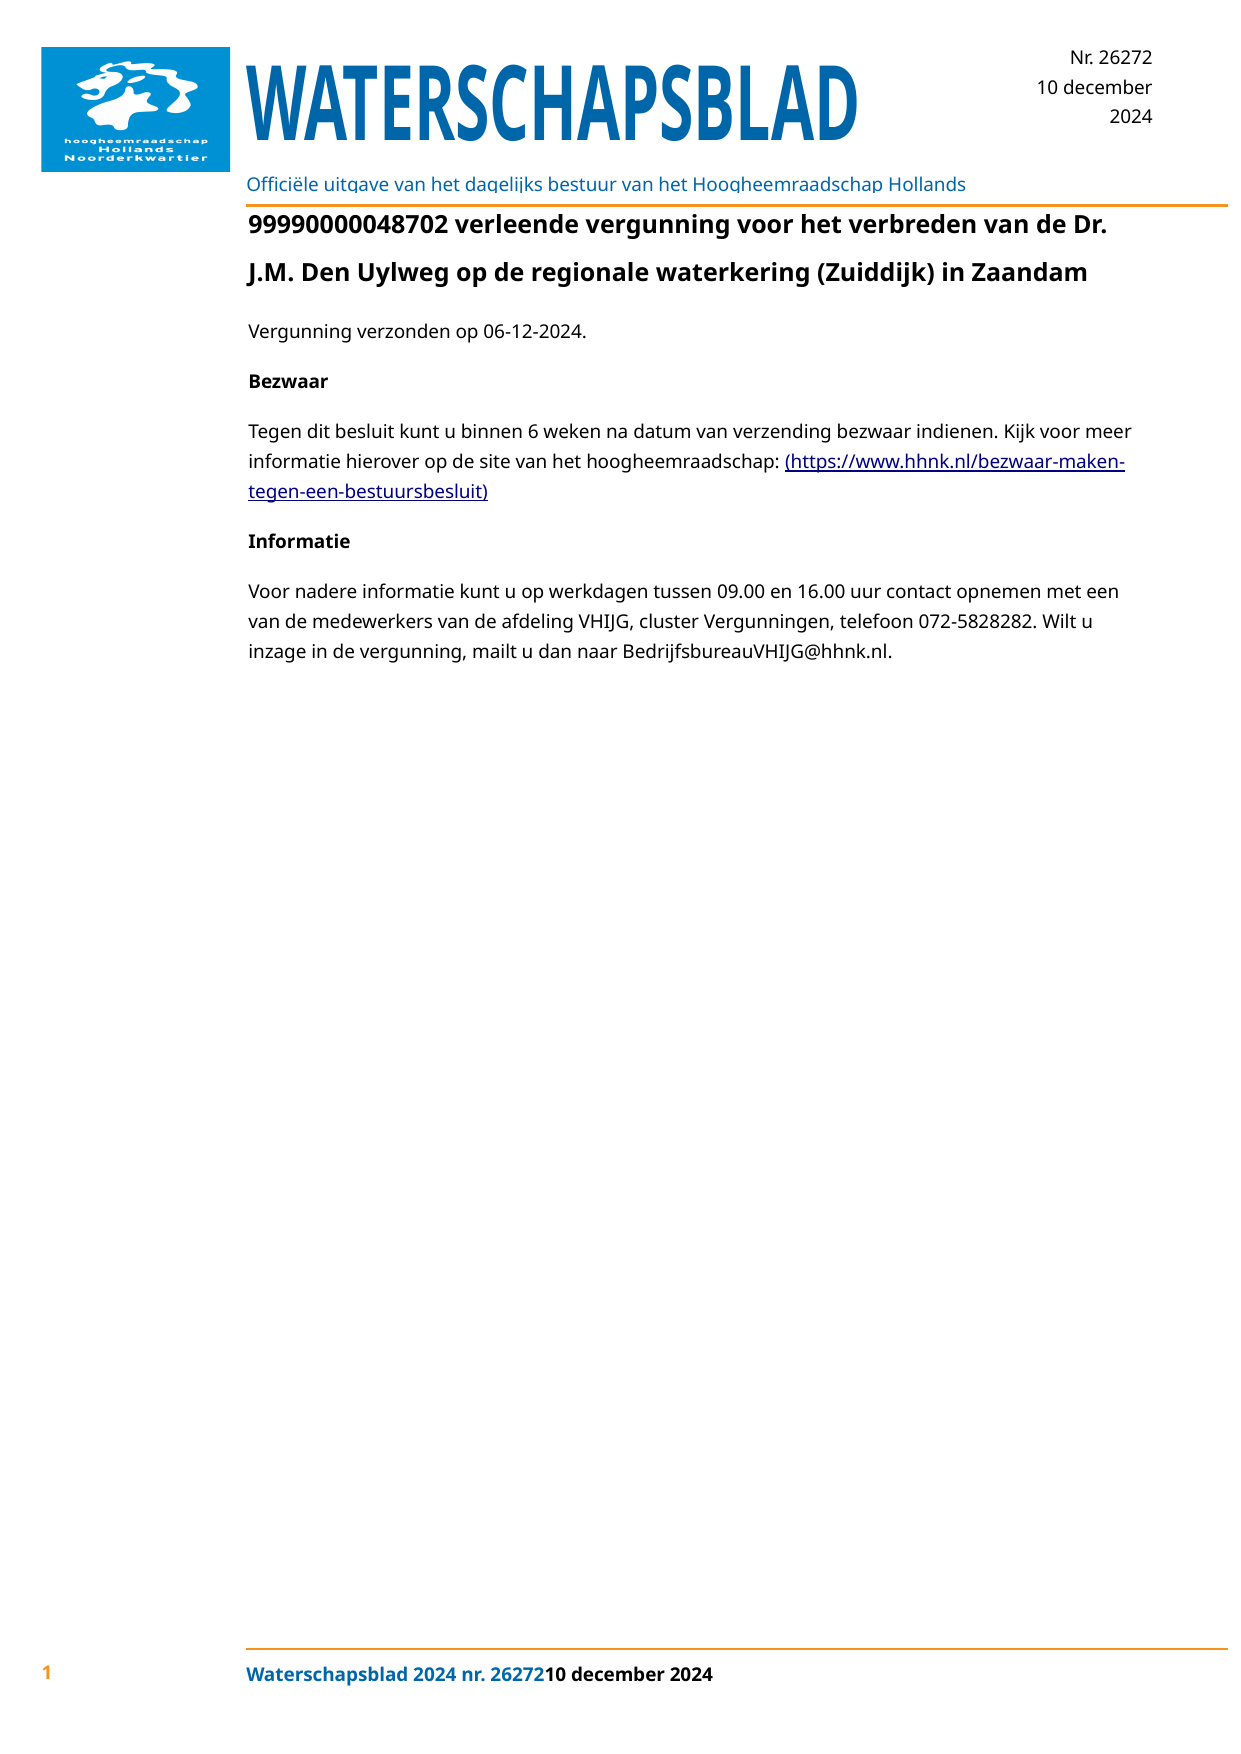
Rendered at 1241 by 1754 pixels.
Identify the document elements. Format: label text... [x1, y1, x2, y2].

text Vergunning verzonden op 06-12-2024. [248, 318, 1152, 344]
text Voor nadere informatie kunt u op werkdagen tussen 09.00 en 16.00 uur contact opnemen met een van de medewerkers van de afdeling VHIJG, cluster Vergunningen, telefoon 072-5828282. Wilt u inzage in de vergunning, mailt u dan naar BedrijfsbureauVHIJG@hhnk.nl. [248, 579, 1152, 664]
text Tegen dit besluit kunt u binnen 6 weken na datum van verzending bezwaar indienen. Kijk voor meer informatie hierover op de site van het hoogheemraadschap: (https://www.hhnk.nl/bezwaar-maken-tegen-een-bestuursbesluit) [248, 419, 1152, 504]
picture [78, 64, 122, 99]
text Informatie [248, 528, 1152, 554]
picture [129, 76, 144, 82]
text Bezwaar [248, 368, 1152, 394]
picture [88, 87, 157, 130]
picture [118, 62, 197, 112]
text 99990000048702 verleende vergunning voor het verbreden van de Dr. J.M. Den Uylweg op de regionale waterkering (Zuiddijk) in Zaandam [248, 207, 1152, 288]
